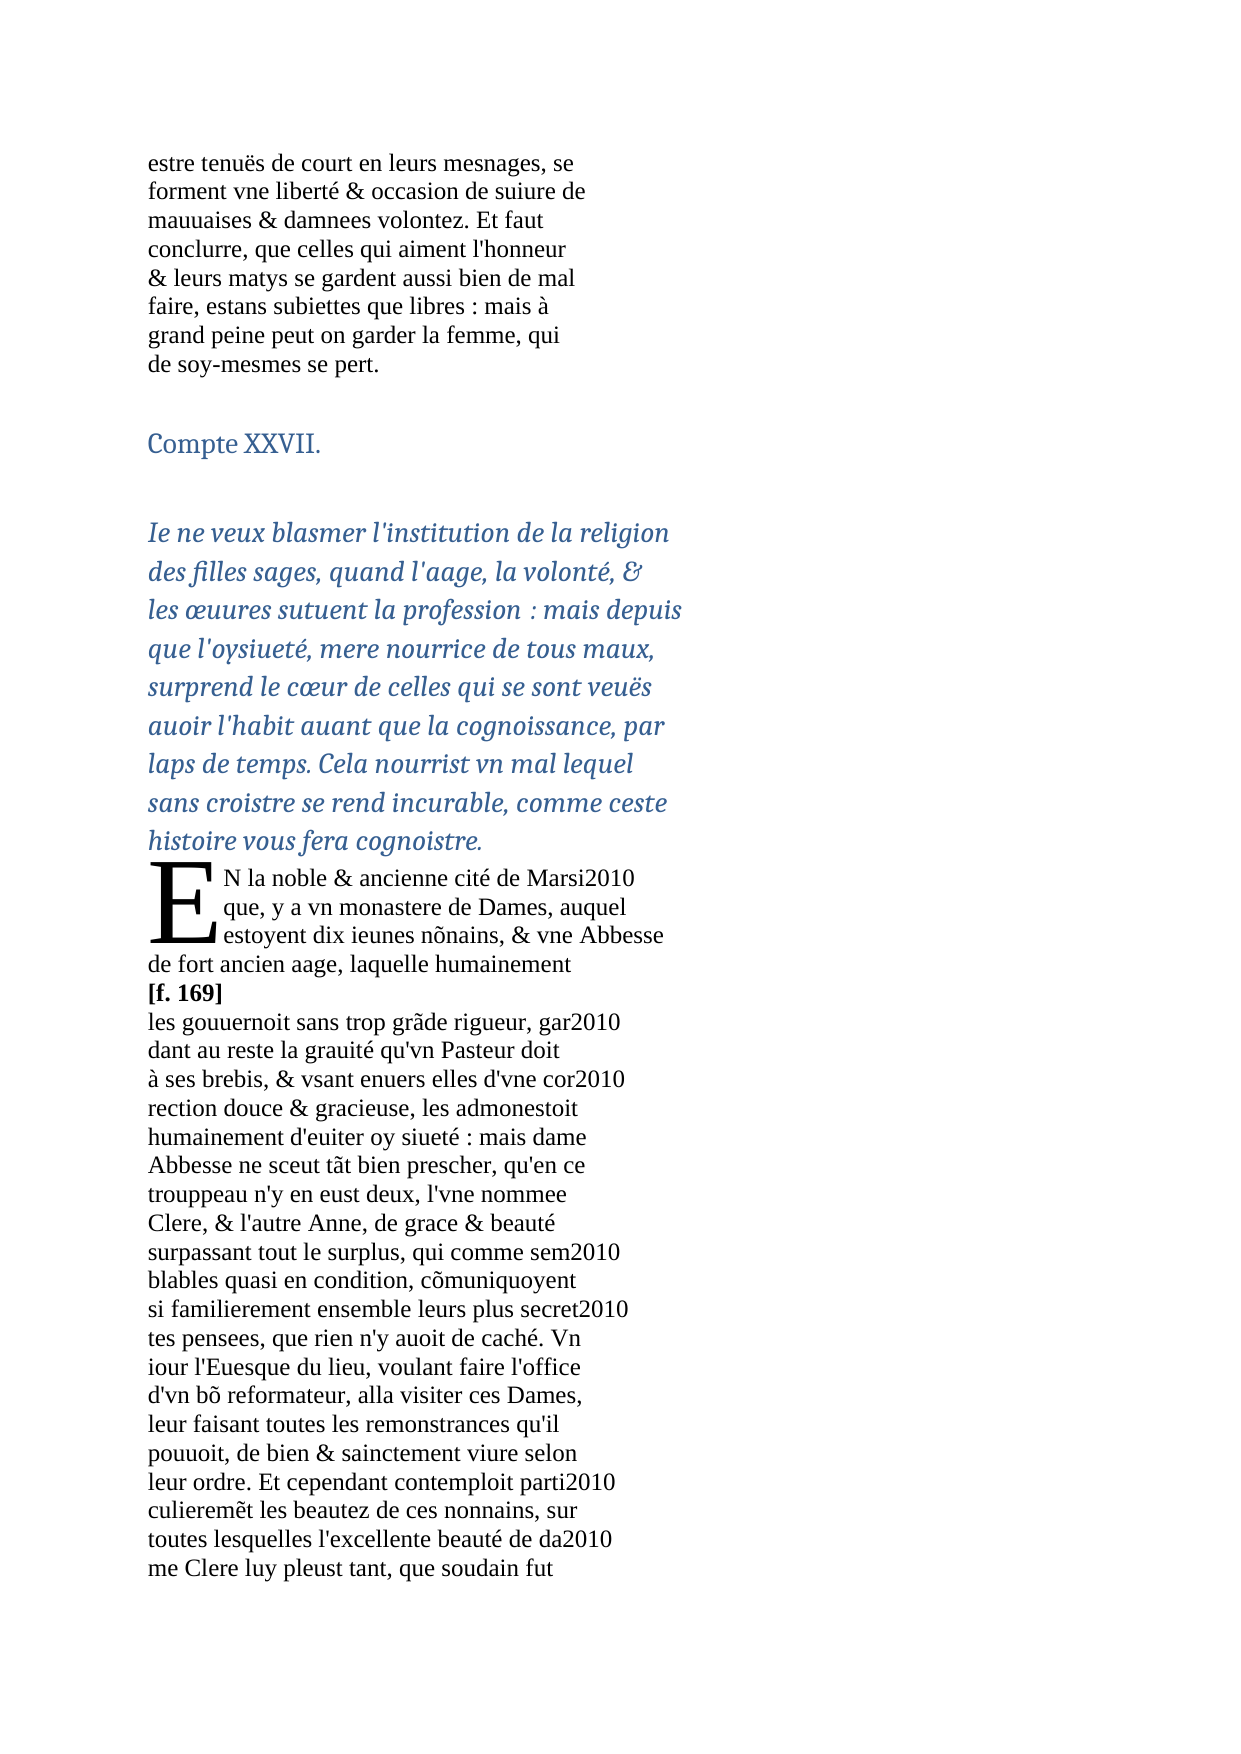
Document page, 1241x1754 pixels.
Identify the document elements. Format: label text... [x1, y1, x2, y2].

text EN la noble & ancienne cité de Marsi2010 que, y a vn monastere de Dames, auquel estoyent dix ieunes nõnains, & vne Abbesse de fort ancien aage, laquelle humainement [f. 169] les gouuernoit sans trop grãde rigueur, gar2010 dant au reste la grauité qu'vn Pasteur doit à ses brebis, & vsant enuers elles d'vne cor2010 rection douce & gracieuse, les admonestoit humainement d'euiter oy siueté : mais dame Abbesse ne sceut tãt bien prescher, qu'en ce trouppeau n'y en eust deux, l'vne nommee Clere, & l'autre Anne, de grace & beauté surpassant tout le surplus, qui comme sem2010 blables quasi en condition, cõmuniquoyent si familierement ensemble leurs plus secret2010 tes pensees, que rien n'y auoit de caché. Vn iour l'Euesque du lieu, voulant faire l'office d'vn bõ reformateur, alla visiter ces Dames, leur faisant toutes les remonstrances qu'il pouuoit, de bien & sainctement viure selon leur ordre. Et cependant contemploit parti2010 culieremẽt les beautez de ces nonnains, sur toutes lesquelles l'excellente beauté de da2010 me Clere luy pleust tant, que soudain fut [148, 863, 1093, 1582]
text estre tenuës de court en leurs mesnages, se forment vne liberté & occasion de suiure de mauuaises & damnees volontez. Et faut conclurre, que celles qui aiment l'honneur & leurs matys se gardent aussi bien de mal faire, estans subiettes que libres : mais à grand peine peut on garder la femme, qui de soy-mesmes se pert. [148, 148, 1093, 378]
subtitle Ie ne veux blasmer l'institution de la religion des filles sages, quand l'aage, la volonté, & les œuures sutuent la profession : mais depuis que l'oysiueté, mere nourrice de tous maux, surprend le cœur de celles qui se sont veuës auoir l'habit auant que la cognoissance, par laps de temps. Cela nourrist vn mal lequel sans croistre se rend incurable, comme ceste histoire vous fera cognoistre. [148, 516, 1093, 858]
subtitle Compte XXVII. [148, 428, 1093, 461]
